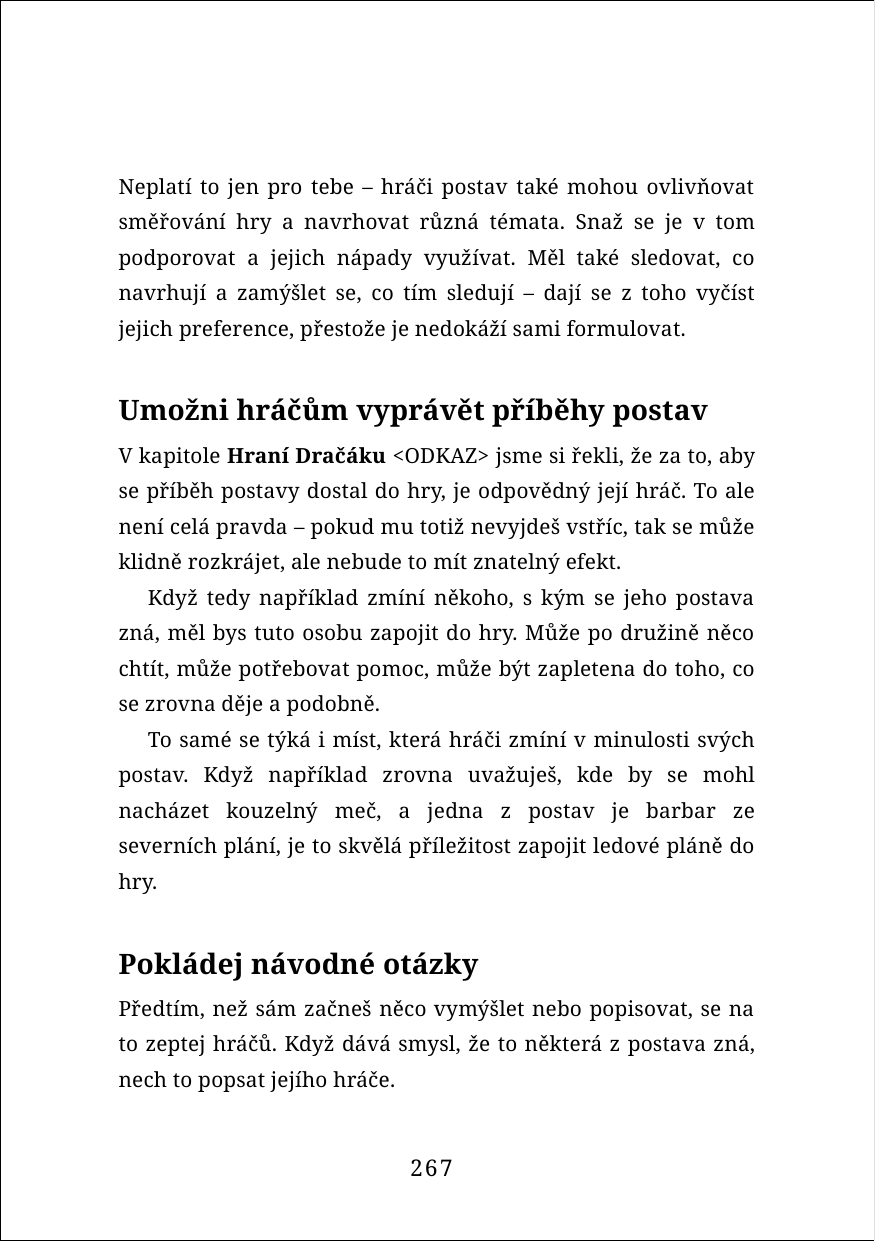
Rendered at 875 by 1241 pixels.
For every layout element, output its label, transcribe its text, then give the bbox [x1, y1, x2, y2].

subtitle Pokládej návodné otázky [118, 944, 756, 982]
text V kapitole Hraní Dračáku <ODKAZ> jsme si řekli, že za to, aby se příběh postavy dostal do hry, je odpovědný její hráč. To ale není celá pravda – pokud mu totiž nevyjdeš vstříc, tak se může klidně rozkrájet, ale nebude to mít znatelný efekt. Když tedy například zmíní někoho, s kým se jeho postava zná, měl bys tuto osobu zapojit do hry. Může po družině něco chtít, může potřebovat pomoc, může být zapletena do toho, co se zrovna děje a podobně. To samé se týká i míst, která hráči zmíní v minulosti svých postav. Když například zrovna uvažuješ, kde by se mohl nacházet kouzelný meč, a jedna z postav je barbar ze severních plání, je to skvělá příležitost zapojit ledové pláně do hry. [118, 441, 756, 896]
text Předtím, než sám začneš něco vymýšlet nebo popisovat, se na to zeptej hráčů. Když dává smysl, že to některá z postava zná, nech to popsat jejího hráče. [118, 994, 756, 1093]
text Neplatí to jen pro tebe – hráči postav také mohou ovlivňovat směřování hry a navrhovat různá témata. Snaž se je v tom podporovat a jejich nápady využívat. Měl také sledovat, co navrhují a zamýšlet se, co tím sledují – dají se z toho vyčíst jejich preference, přestože je nedokáží sami formulovat. [118, 172, 756, 342]
subtitle Umožni hráčům vyprávět příběhy postav [118, 391, 756, 429]
